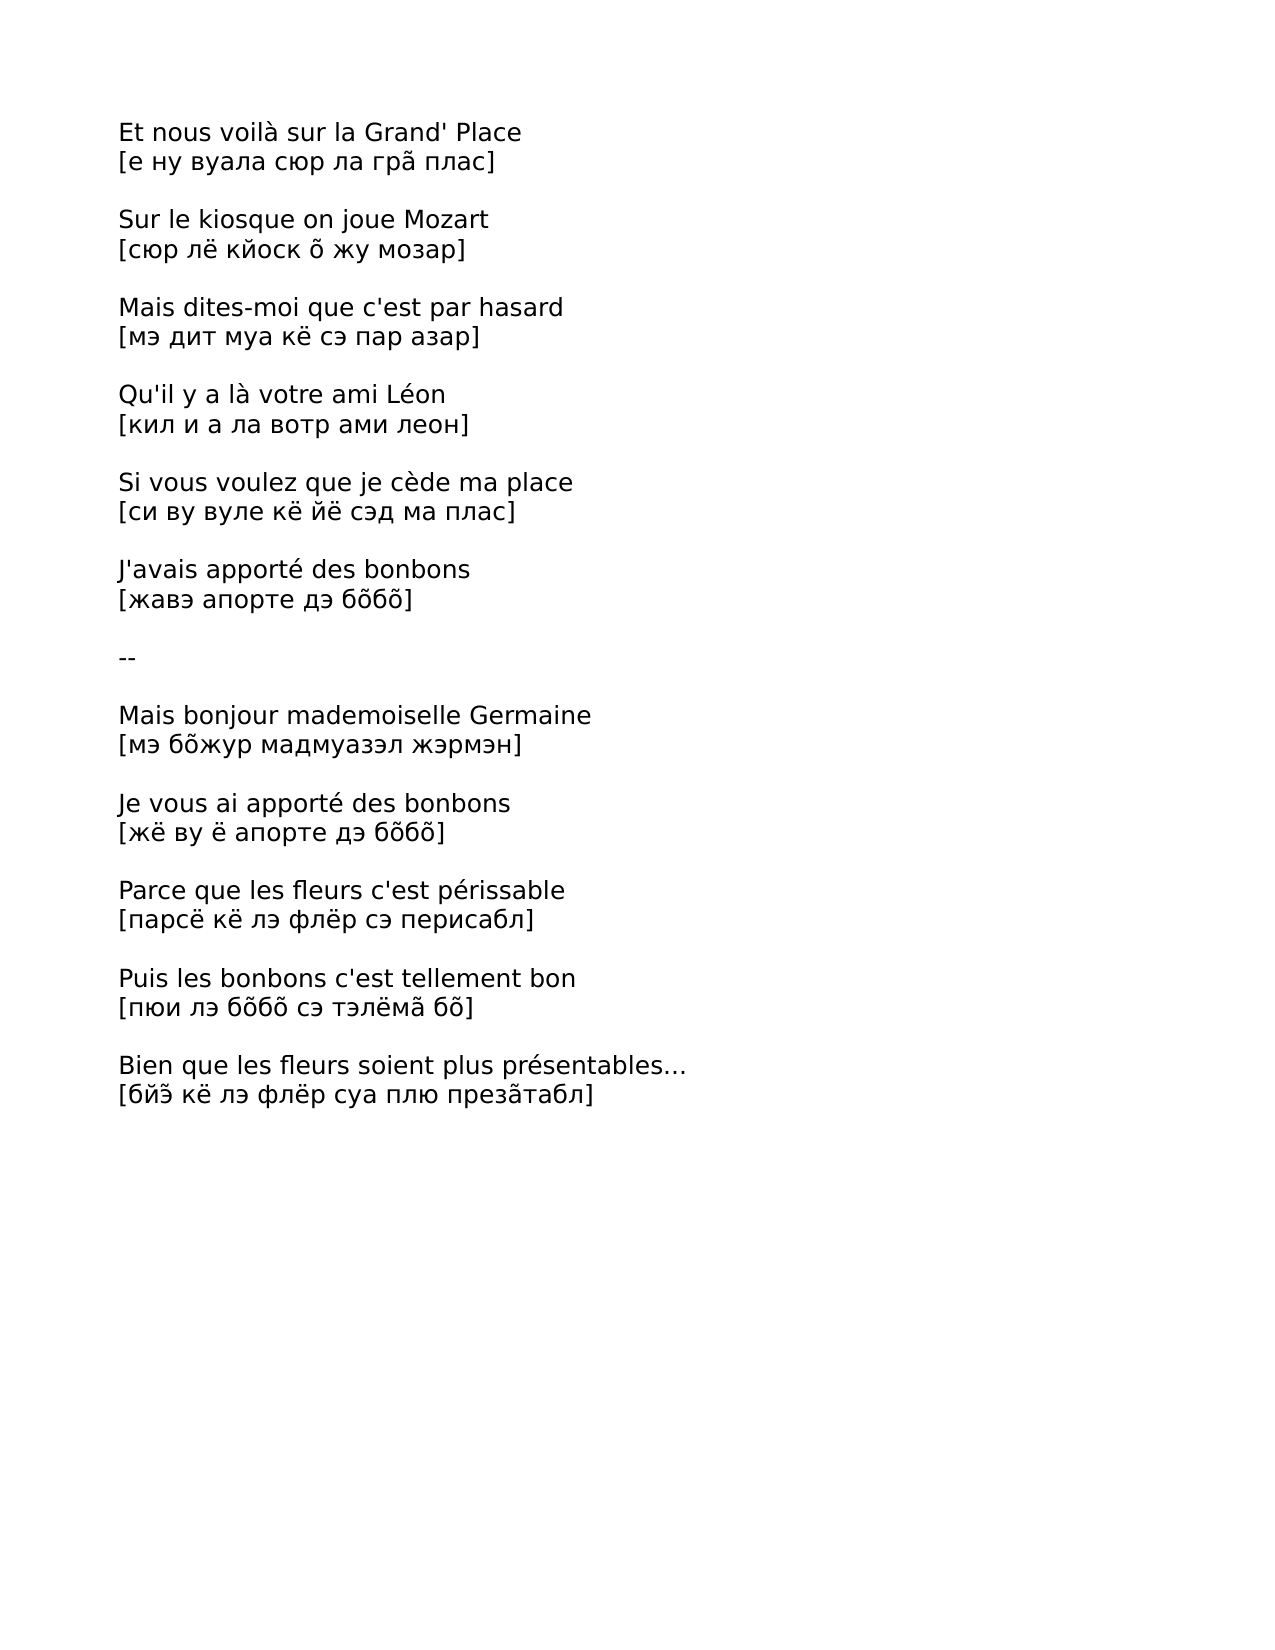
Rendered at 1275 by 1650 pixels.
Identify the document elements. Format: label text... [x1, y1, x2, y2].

text [пюи лэ бо̃бо̃ сэ тэлёма̃ бо̃] [118, 993, 1157, 1022]
text Qu'il y a là votre ami Léon [118, 381, 1157, 410]
text J'avais apporté des bonbons [118, 556, 1157, 585]
text [жавэ апорте дэ бо̃бо̃] [118, 585, 1157, 614]
text Bien que les fleurs soient plus présentables... [118, 1051, 1157, 1081]
text Mais dites-moi que c'est par hasard [118, 293, 1157, 322]
text [жё ву ё апорте дэ бо̃бо̃] [118, 818, 1157, 847]
text [мэ дит муа кё сэ пар азар] [118, 322, 1157, 351]
text [е ну вуала сюр ла гра̃ плас] [118, 147, 1157, 176]
text -- [118, 643, 1157, 672]
text [кил и а ла вотр ами леон] [118, 410, 1157, 439]
text [си ву вуле кё йё сэд ма плас] [118, 497, 1157, 526]
text Parce que les fleurs c'est périssable [118, 876, 1157, 906]
text [бйэ̃ кё лэ флёр суа плю преза̃табл] [118, 1081, 1157, 1110]
text [мэ бо̃жур мадмуазэл жэрмэн] [118, 731, 1157, 760]
text Si vous voulez que je cède ma place [118, 468, 1157, 497]
text Mais bonjour mademoiselle Germaine [118, 701, 1157, 731]
text [парсё кё лэ флёр сэ перисабл] [118, 906, 1157, 935]
text Puis les bonbons c'est tellement bon [118, 964, 1157, 993]
text Je vous ai apporté des bonbons [118, 789, 1157, 818]
text [сюр лё кйоск о̃ жу мозар] [118, 235, 1157, 264]
text Et nous voilà sur la Grand' Place [118, 118, 1157, 147]
text Sur le kiosque on joue Mozart [118, 206, 1157, 235]
